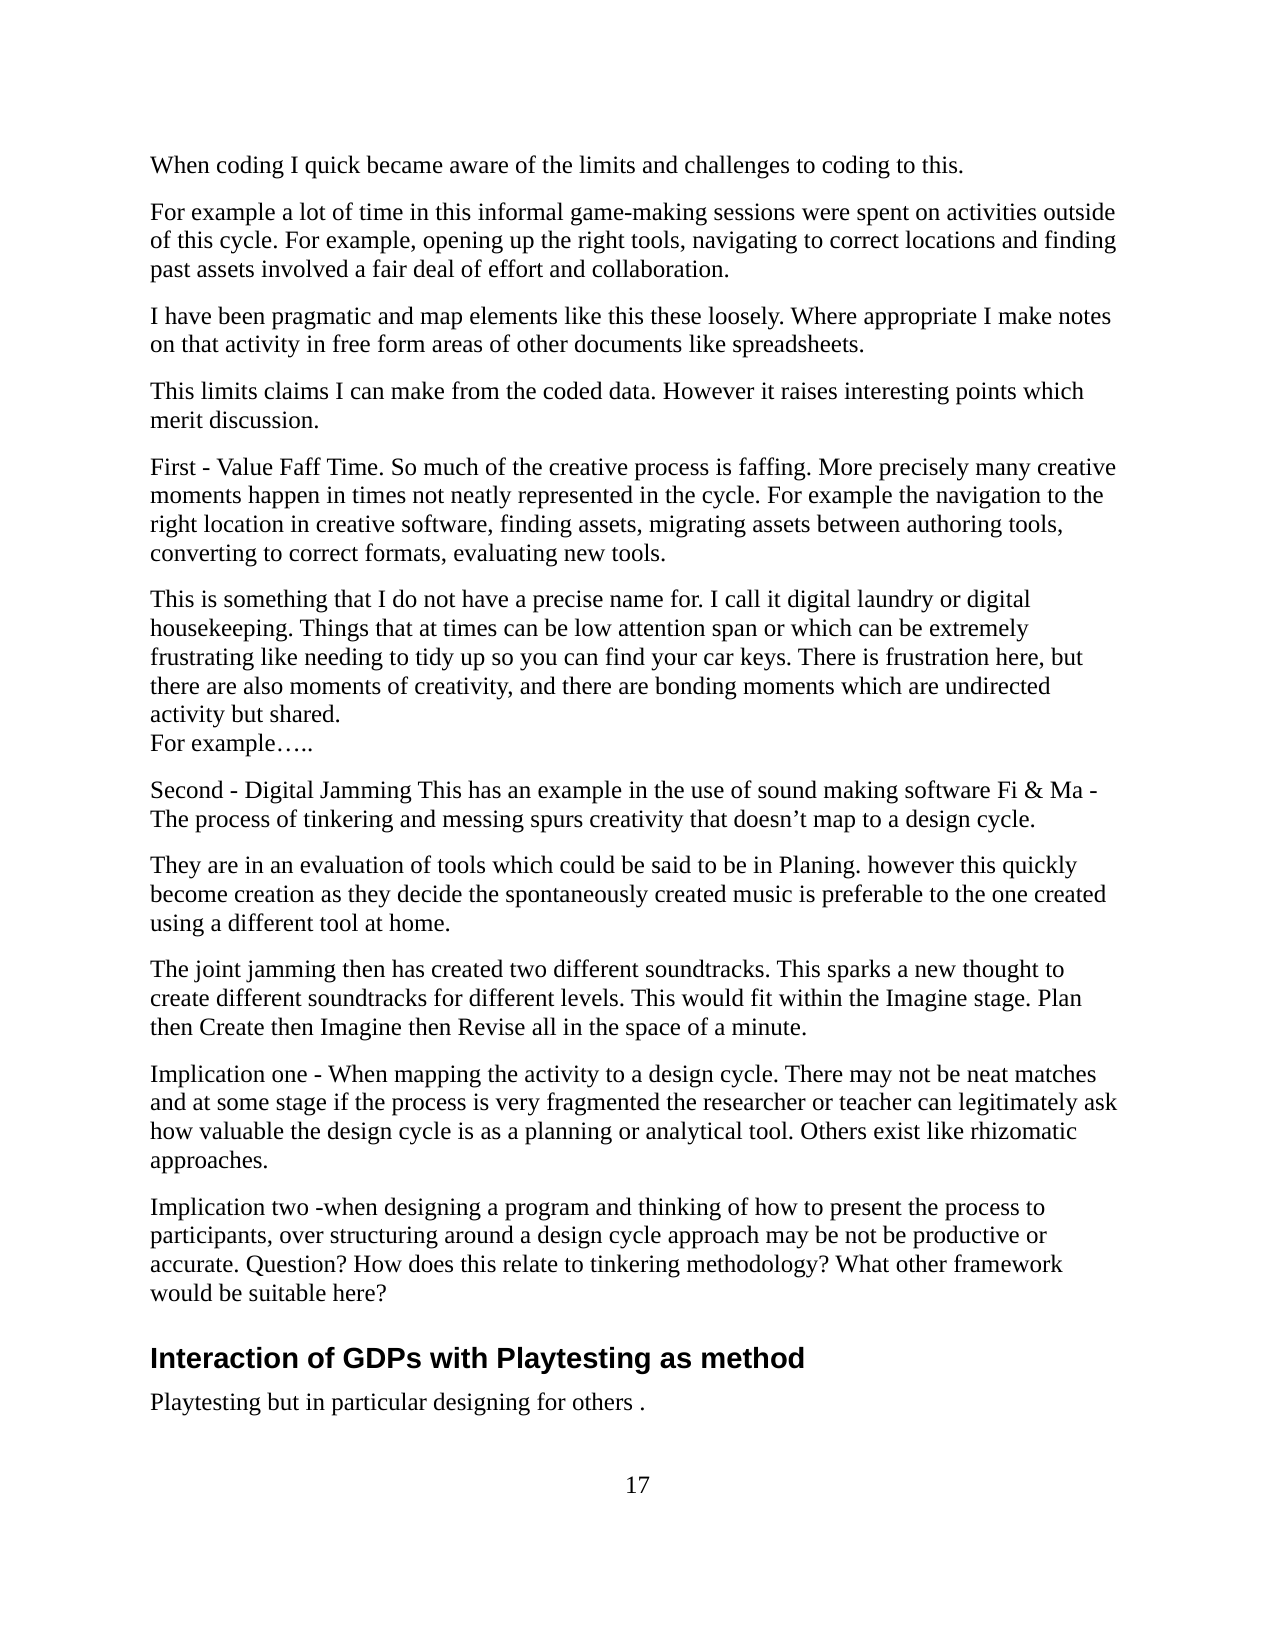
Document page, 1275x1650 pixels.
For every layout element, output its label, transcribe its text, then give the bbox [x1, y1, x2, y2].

text This limits claims I can make from the coded data. However it raises interesting points which merit discussion. [150, 376, 1125, 434]
subtitle Interaction of GDPs with Playtesting as method [150, 1341, 1125, 1374]
text For example a lot of time in this informal game-making sessions were spent on activities outside of this cycle. For example, opening up the right tools, navigating to correct locations and finding past assets involved a fair deal of effort and collaboration. [150, 197, 1125, 283]
text Implication one - When mapping the activity to a design cycle. There may not be neat matches and at some stage if the process is very fragmented the researcher or teacher can legitimately ask how valuable the design cycle is as a planning or analytical tool. Others exist like rhizomatic approaches. [150, 1059, 1125, 1174]
text This is something that I do not have a precise name for. I call it digital laundry or digital housekeeping. Things that at times can be low attention span or which can be extremely frustrating like needing to tidy up so you can find your car keys. There is frustration here, but there are also moments of creativity, and there are bonding moments which are undirected activity but shared. For example….. [150, 584, 1125, 757]
text They are in an evaluation of tools which could be said to be in Planing. however this quickly become creation as they decide the spontaneously created music is preferable to the one created using a different tool at home. [150, 850, 1125, 937]
text First - Value Faff Time. So much of the creative process is faffing. More precisely many creative moments happen in times not neatly represented in the cycle. For example the navigation to the right location in creative software, finding assets, migrating assets between authoring tools, converting to correct formats, evaluating new tools. [150, 452, 1125, 567]
text The joint jamming then has created two different soundtracks. This sparks a new thought to create different soundtracks for different levels. This would fit within the Imagine stage. Plan then Create then Imagine then Revise all in the space of a minute. [150, 954, 1125, 1041]
text Second - Digital Jamming This has an example in the use of sound making software Fi & Ma - The process of tinkering and messing spurs creativity that doesn’t map to a design cycle. [150, 775, 1125, 832]
text I have been pragmatic and map elements like this these loosely. Where appropriate I make notes on that activity in free form areas of other documents like spreadsheets. [150, 301, 1125, 358]
text When coding I quick became aware of the limits and challenges to coding to this. [150, 150, 1125, 179]
text Implication two -when designing a program and thinking of how to present the process to participants, over structuring around a design cycle approach may be not be productive or accurate. Question? How does this relate to tinkering methodology? What other framework would be suitable here? [150, 1192, 1125, 1307]
text Playtesting but in particular designing for others . [150, 1387, 1125, 1415]
